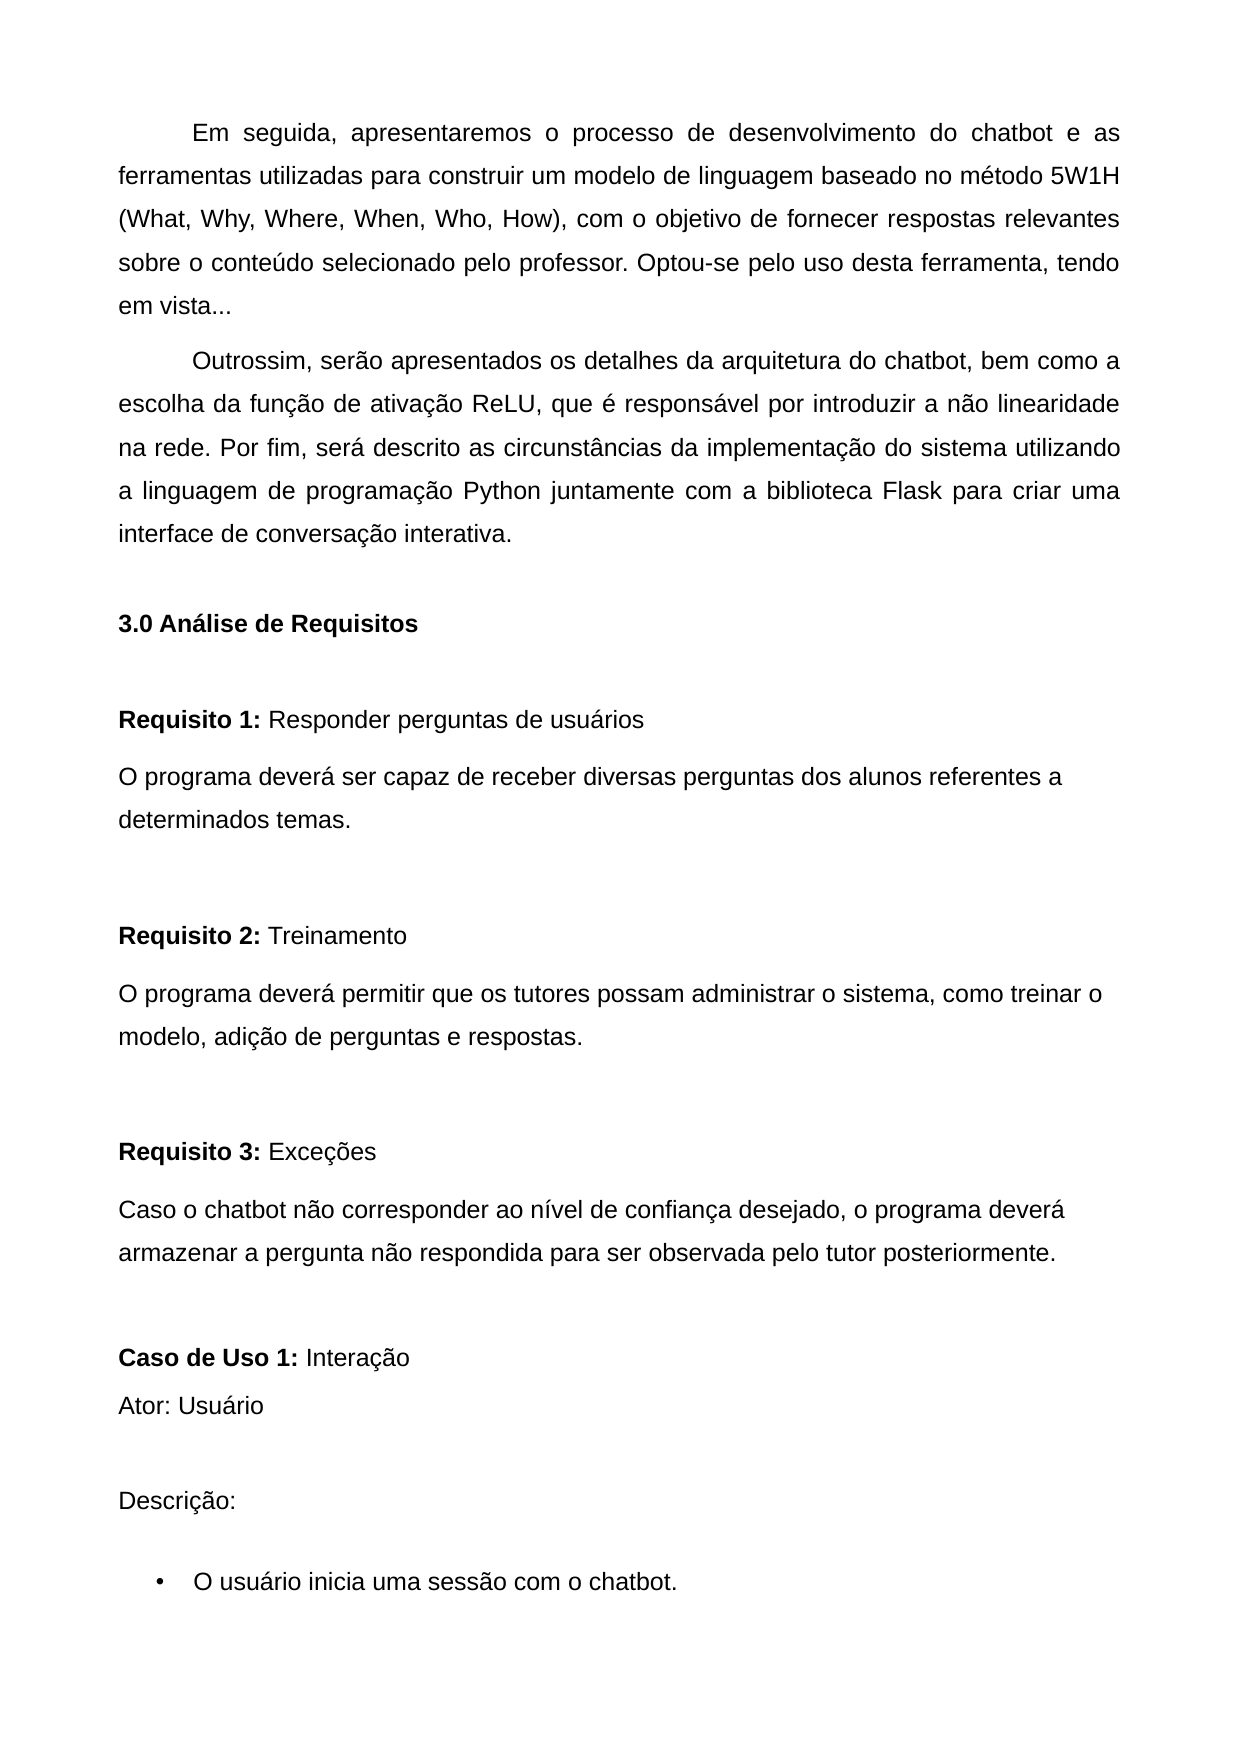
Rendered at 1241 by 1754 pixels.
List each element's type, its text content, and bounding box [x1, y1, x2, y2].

text O programa deverá ser capaz de receber diversas perguntas dos alunos referentes a determinados temas. [118, 762, 1122, 834]
text Descrição: [118, 1486, 1122, 1548]
text Requisito 3: Exceções [118, 1137, 1122, 1166]
text Caso o chatbot não corresponder ao nível de confiança desejado, o programa deverá armazenar a pergunta não respondida para ser observada pelo tutor posteriormente. [118, 1195, 1122, 1267]
text Em seguida, apresentaremos o processo de desenvolvimento do chatbot e as ferramentas utilizadas para construir um modelo de linguagem baseado no método 5W1H (What, Why, Where, When, Who, How), com o objetivo de fornecer respostas relevantes sobre o conteúdo selecionado pelo professor. Optou-se pelo uso desta ferramenta, tendo em vista... [118, 118, 1122, 319]
text Requisito 2: Treinamento [118, 921, 1122, 950]
text Outrossim, serão apresentados os detalhes da arquitetura do chatbot, bem como a escolha da função de ativação ReLU, que é responsável por introduzir a não linearidade na rede. Por fim, será descrito as circunstâncias da implementação do sistema utilizando a linguagem de programação Python juntamente com a biblioteca Flask para criar uma interface de conversação interativa. [118, 346, 1122, 547]
text O programa deverá permitir que os tutores possam administrar o sistema, como treinar o modelo, adição de perguntas e respostas. [118, 979, 1122, 1051]
text Caso de Uso 1: Interação [118, 1343, 1122, 1372]
text Requisito 1: Responder perguntas de usuários [118, 705, 1122, 733]
text Ator: Usuário [118, 1391, 1122, 1420]
text 3.0 Análise de Requisitos [118, 609, 1122, 638]
list O usuário inicia uma sessão com o chatbot. [156, 1567, 1122, 1596]
